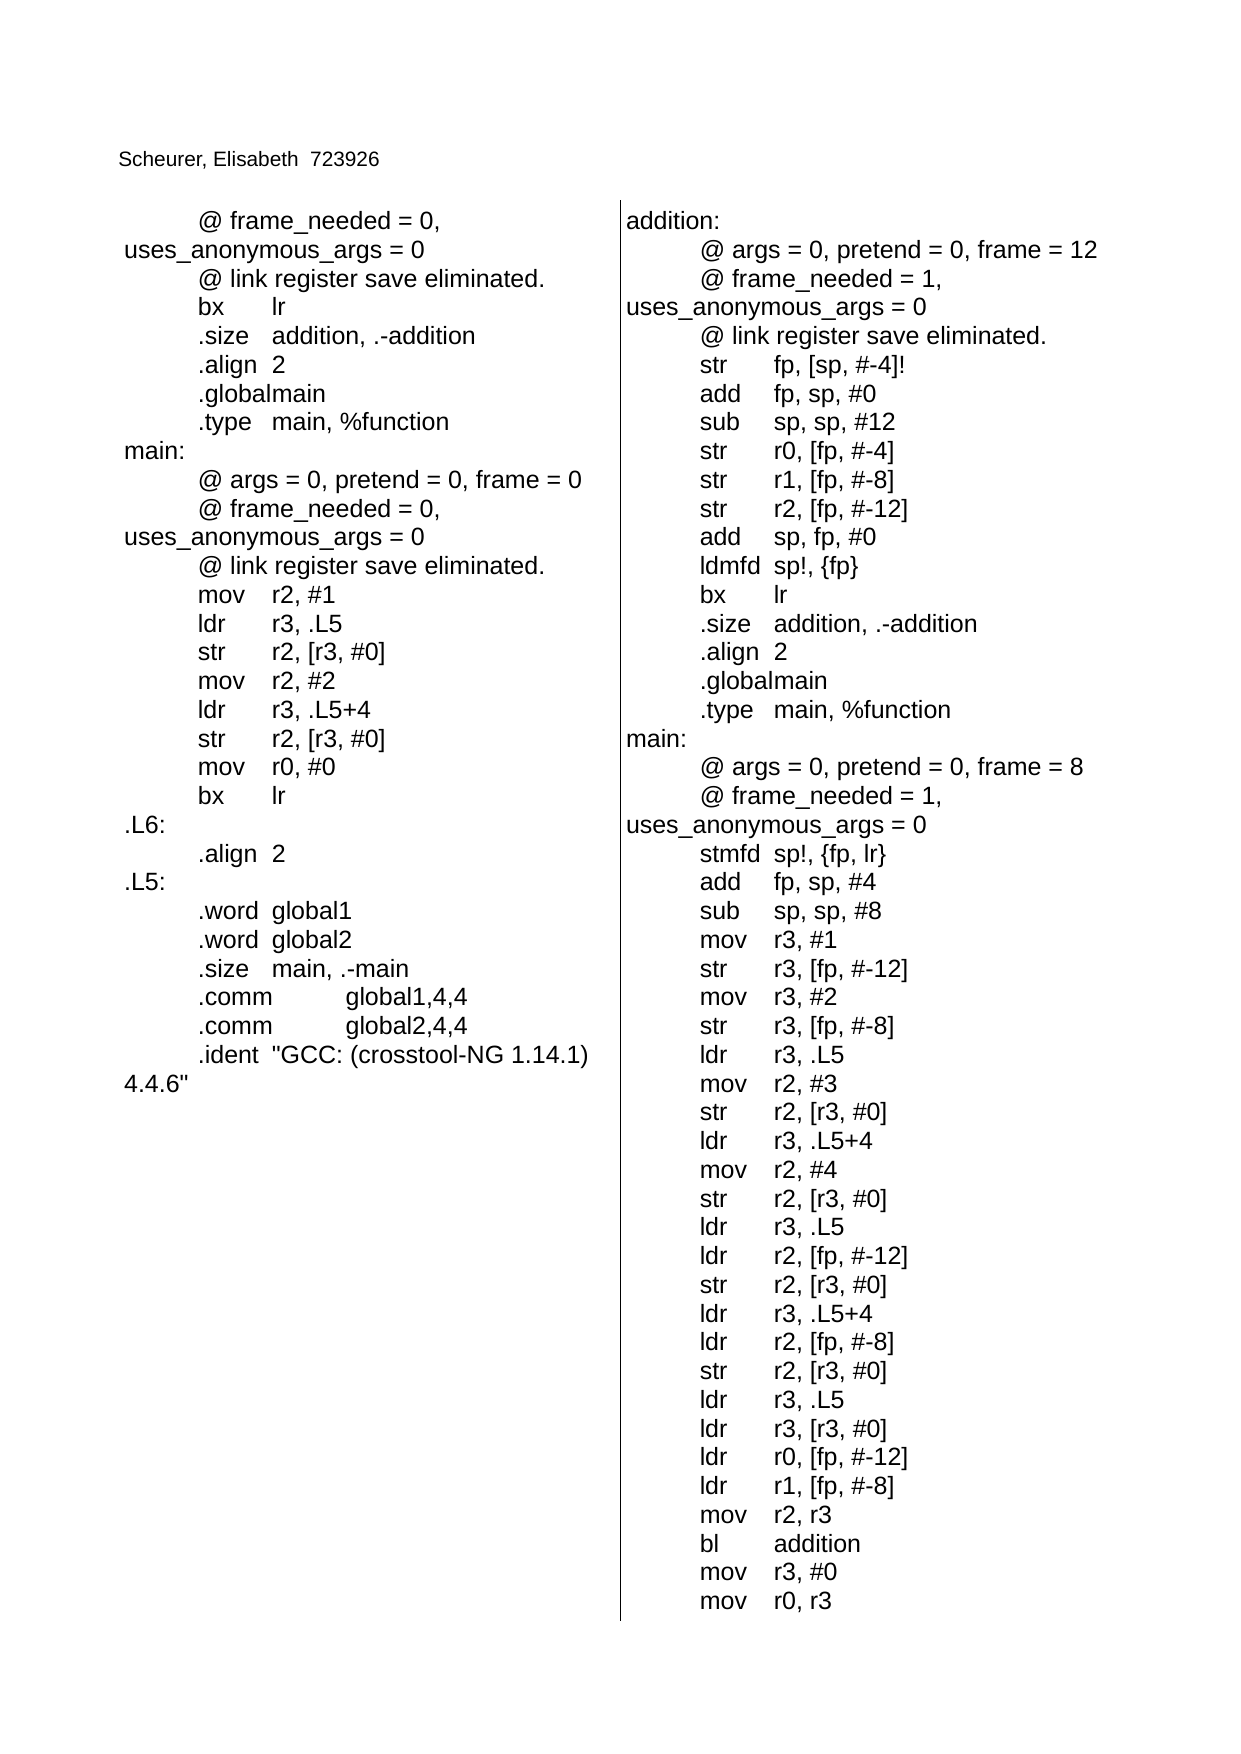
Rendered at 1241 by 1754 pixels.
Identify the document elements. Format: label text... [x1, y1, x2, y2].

table_cell @ frame_needed = 0, uses_anonymous_args = 0 @ link register save eliminated. bx lr .size addition, .-addition .align 2 .global main .type main, %function main: @ args = 0, pretend = 0, frame = 0 @ frame_needed = 0, uses_anonymous_args = 0 @ link register save eliminated. mov r2, #1 ldr r3, .L5 str r2, [r3, #0] mov r2, #2 ldr r3, .L5+4 str r2, [r3, #0] mov r0, #0 bx lr .L6: .align 2 .L5: .word global1 .word global2 .size main, .-main .comm global1,4,4 .comm global2,4,4 .ident "GCC: (crosstool-NG 1.14.1) 4.4.6" [118, 200, 620, 1621]
table_cell addition: @ args = 0, pretend = 0, frame = 12 @ frame_needed = 1, uses_anonymous_args = 0 @ link register save eliminated. str fp, [sp, #-4]! add fp, sp, #0 sub sp, sp, #12 str r0, [fp, #-4] str r1, [fp, #-8] str r2, [fp, #-12] add sp, fp, #0 ldmfd sp!, {fp} bx lr .size addition, .-addition .align 2 .global main .type main, %function main: @ args = 0, pretend = 0, frame = 8 @ frame_needed = 1, uses_anonymous_args = 0 stmfd sp!, {fp, lr} add fp, sp, #4 sub sp, sp, #8 mov r3, #1 str r3, [fp, #-12] mov r3, #2 str r3, [fp, #-8] ldr r3, .L5 mov r2, #3 str r2, [r3, #0] ldr r3, .L5+4 mov r2, #4 str r2, [r3, #0] ldr r3, .L5 ldr r2, [fp, #-12] str r2, [r3, #0] ldr r3, .L5+4 ldr r2, [fp, #-8] str r2, [r3, #0] ldr r3, .L5 ldr r3, [r3, #0] ldr r0, [fp, #-12] ldr r1, [fp, #-8] mov r2, r3 bl addition mov r3, #0 mov r0, r3 [621, 200, 1122, 1621]
